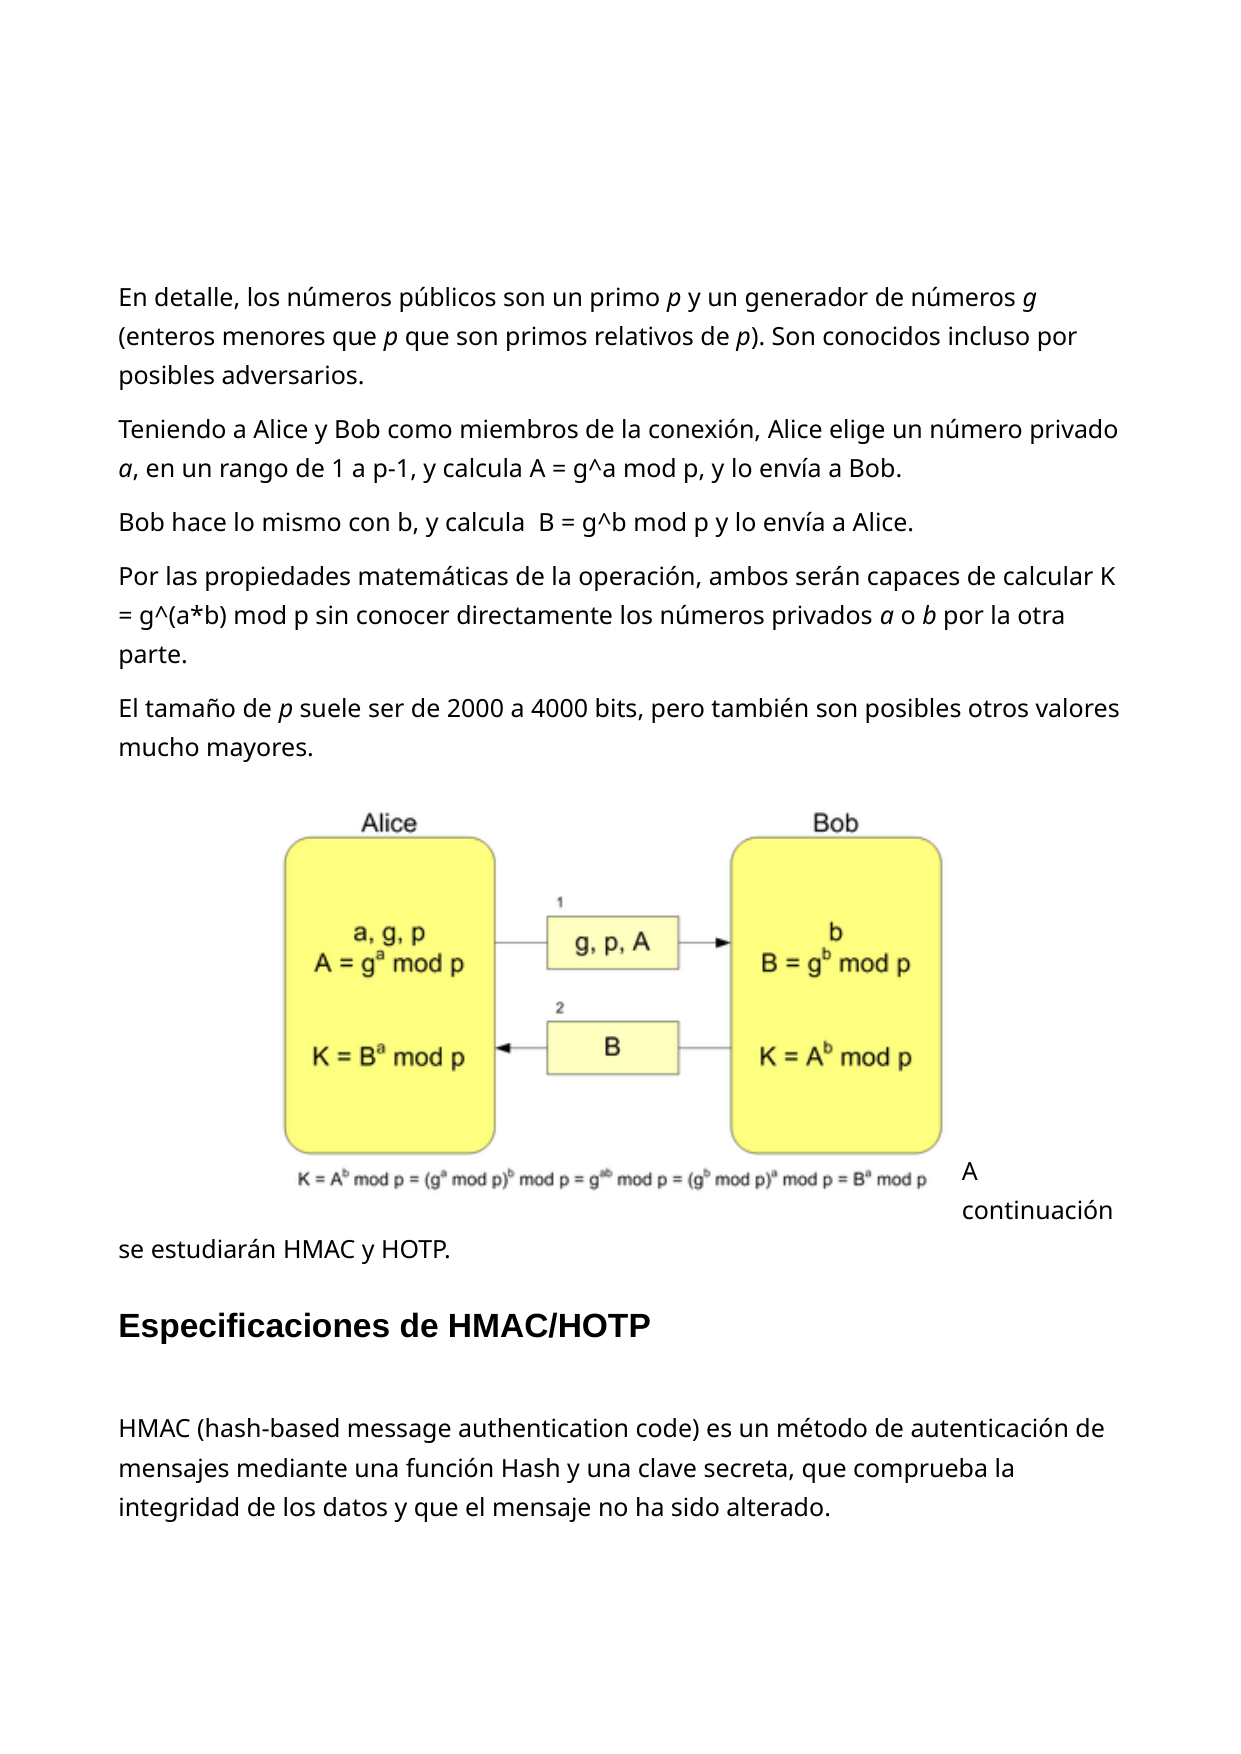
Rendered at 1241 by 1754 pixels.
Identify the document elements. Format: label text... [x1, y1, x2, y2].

text Teniendo a Alice y Bob como miembros de la conexión, Alice elige un número privado a, en un rango de 1 a p-1, y calcula A = g^a mod p, y lo envía a Bob. [118, 411, 1122, 485]
text En detalle, los números públicos son un primo p y un generador de números g (enteros menores que p que son primos relativos de p). Son conocidos incluso por posibles adversarios. [118, 279, 1122, 392]
text Bob hace lo mismo con b, y calcula B = g^b mod p y lo envía a Alice. [118, 504, 1122, 538]
text El tamaño de p suele ser de 2000 a 4000 bits, pero también son posibles otros valores mucho mayores. [118, 690, 1122, 763]
picture [264, 791, 962, 1210]
text HMAC (hash-based message authentication code) es un método de autenticación de mensajes mediante una función Hash y una clave secreta, que comprueba la integridad de los datos y que el mensaje no ha sido alterado. [118, 1411, 1122, 1523]
text Por las propiedades matemáticas de la operación, ambos serán capaces de calcular K = g^(a*b) mod p sin conocer directamente los números privados a o b por la otra parte. [118, 558, 1122, 671]
subtitle Especificaciones de HMAC/HOTP [118, 1306, 1122, 1345]
text A continuación se estudiarán HMAC y HOTP. [118, 1153, 1122, 1266]
